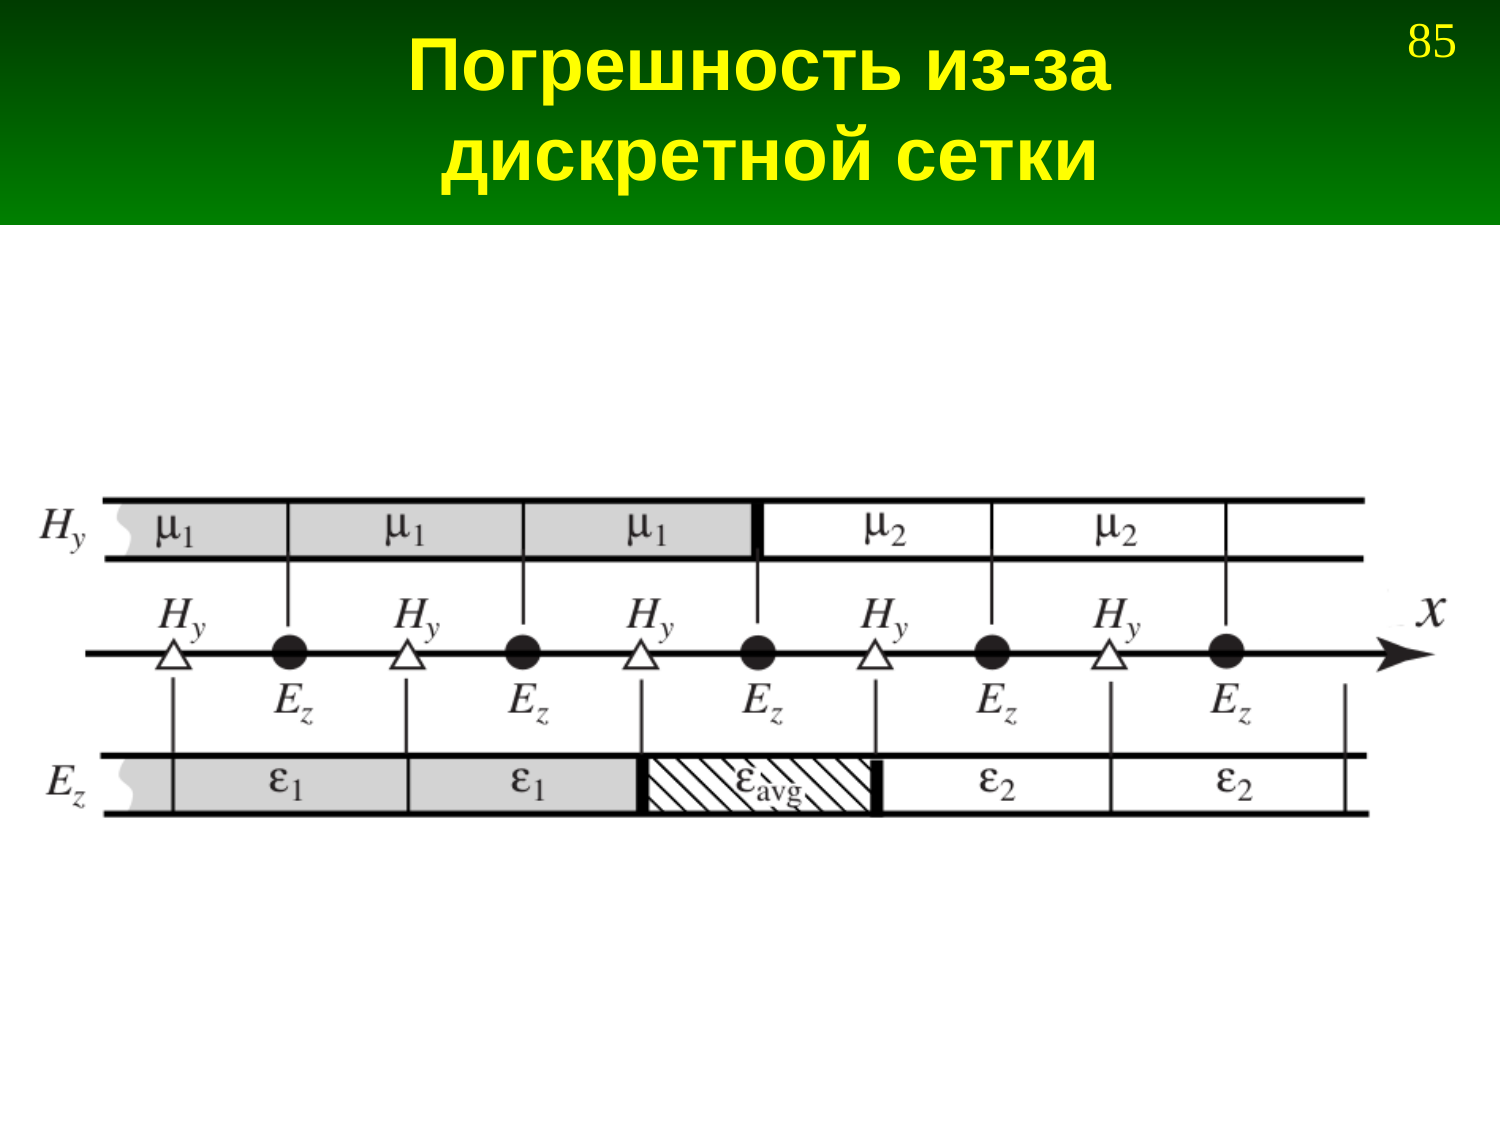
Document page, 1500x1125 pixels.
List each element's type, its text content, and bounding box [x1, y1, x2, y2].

title Погрешность из-за дискретной сетки [100, 7, 1441, 204]
picture [35, 472, 1465, 838]
